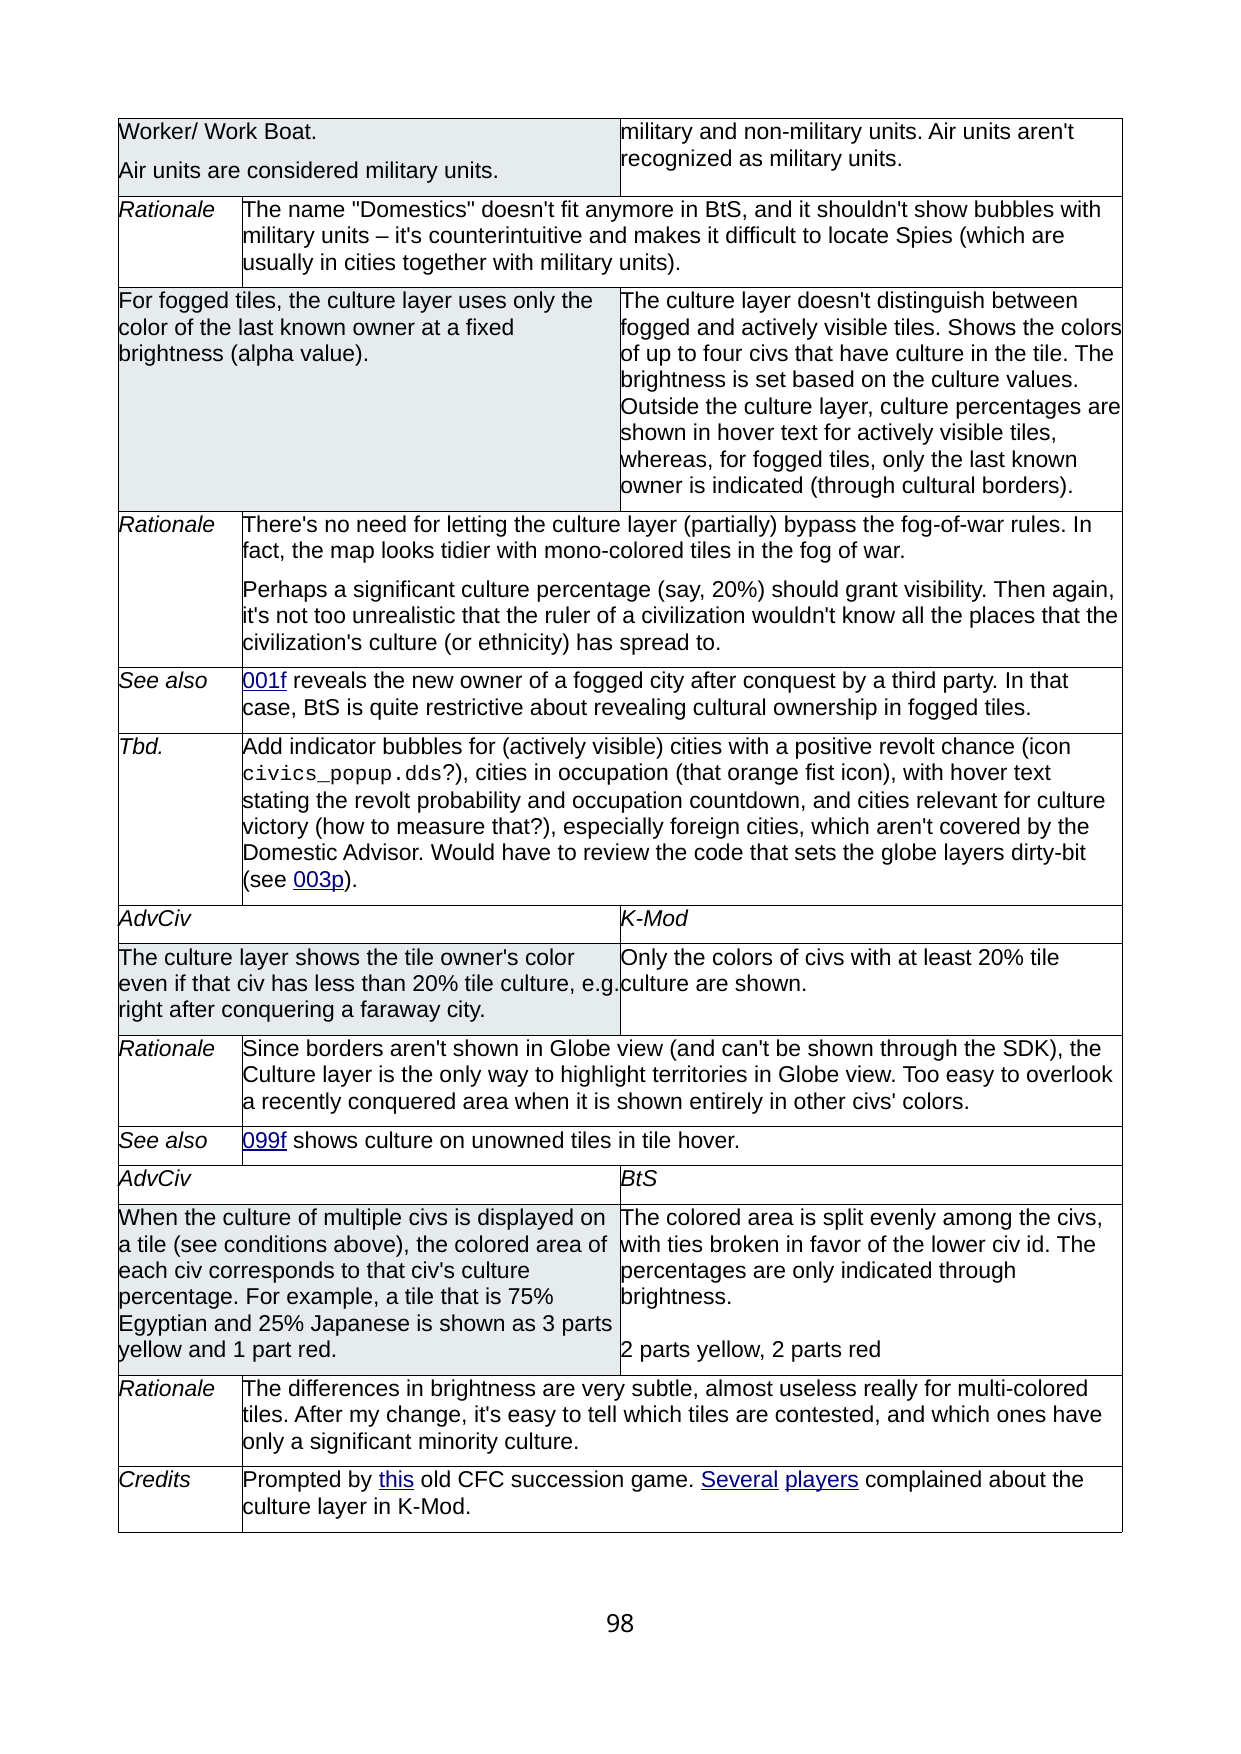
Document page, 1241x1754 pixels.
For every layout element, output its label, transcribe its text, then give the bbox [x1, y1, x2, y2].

table_cell Rationale [119, 1376, 242, 1466]
table_cell The culture layer doesn't distinguish between fogged and actively visible tiles. Shows the colors of up to four civs that have culture in the tile. The brightness is set based on the culture values. Outside the culture layer, culture percentages are shown in hover text for actively visible tiles, whereas, for fogged tiles, only the last known owner is indicated (through cultural borders). [621, 288, 1122, 511]
table_cell BtS [621, 1166, 1122, 1204]
table_cell See also [119, 1127, 242, 1165]
table_cell Tbd. [119, 734, 242, 904]
table_cell The colored area is split evenly among the civs, with ties broken in favor of the lower civ id. The percentages are only indicated through brightness. 2 parts yellow, 2 parts red [621, 1205, 1122, 1375]
table_cell Rationale [119, 197, 242, 287]
table_cell There's no need for letting the culture layer (partially) bypass the fog-of-war rules. In fact, the map looks tidier with mono-colored tiles in the fog of war. Perhaps a significant culture percentage (say, 20%) should grant visibility. Then again, it's not too unrealistic that the ruler of a civilization wouldn't know all the places that the civilization's culture (or ethnicity) has spread to. [243, 512, 1122, 667]
table_cell K-Mod [621, 906, 1122, 943]
table_cell Credits [119, 1467, 242, 1532]
table_cell Since borders aren't shown in Globe view (and can't be shown through the SDK), the Culture layer is the only way to highlight territories in Globe view. Too easy to overlook a recently conquered area when it is shown entirely in other civs' colors. [243, 1036, 1122, 1126]
table_cell The culture layer shows the tile owner's color even if that civ has less than 20% tile culture, e.g. right after conquering a faraway city. [119, 944, 620, 1035]
table_cell 099f shows culture on unowned tiles in tile hover. [243, 1127, 1122, 1165]
table_cell Rationale [119, 1036, 242, 1126]
table_cell When the culture of multiple civs is displayed on a tile (see conditions above), the colored area of each civ corresponds to that civ's culture percentage. For example, a tile that is 75% Egyptian and 25% Japanese is shown as 3 parts yellow and 1 part red. [119, 1205, 620, 1375]
table_cell Only the colors of civs with at least 20% tile culture are shown. [621, 944, 1122, 1035]
table_cell Rationale [119, 512, 242, 667]
table_cell The name "Domestics" doesn't fit anymore in BtS, and it shouldn't show bubbles with military units – it's counterintuitive and makes it difficult to locate Spies (which are usually in cities together with military units). [243, 197, 1122, 287]
table_cell See also [119, 668, 242, 732]
table_cell Add indicator bubbles for (actively visible) cities with a positive revolt chance (icon civics_popup.dds?), cities in occupation (that orange fist icon), with hover text stating the revolt probability and occupation countdown, and cities relevant for culture victory (how to measure that?), especially foreign cities, which aren't covered by the Domestic Advisor. Would have to review the code that sets the globe layers dirty-bit (see 003p). [243, 734, 1122, 904]
table_cell 001f reveals the new owner of a fogged city after conquest by a third party. In that case, BtS is quite restrictive about revealing cultural ownership in fogged tiles. [243, 668, 1122, 732]
table_cell Prompted by this old CFC succession game. Several players complained about the culture layer in K-Mod. [243, 1467, 1122, 1532]
table_cell For fogged tiles, the culture layer uses only the color of the last known owner at a fixed brightness (alpha value). [119, 288, 620, 511]
table_cell AdvCiv [119, 1166, 620, 1204]
table_cell Worker/ Work Boat. Air units are considered military units. [119, 119, 620, 196]
table_cell The differences in brightness are very subtle, almost useless really for multi-colored tiles. After my change, it's easy to tell which tiles are contested, and which ones have only a significant minority culture. [243, 1376, 1122, 1466]
table_cell military and non-military units. Air units aren't recognized as military units. [621, 119, 1122, 196]
table_cell AdvCiv [119, 906, 620, 943]
